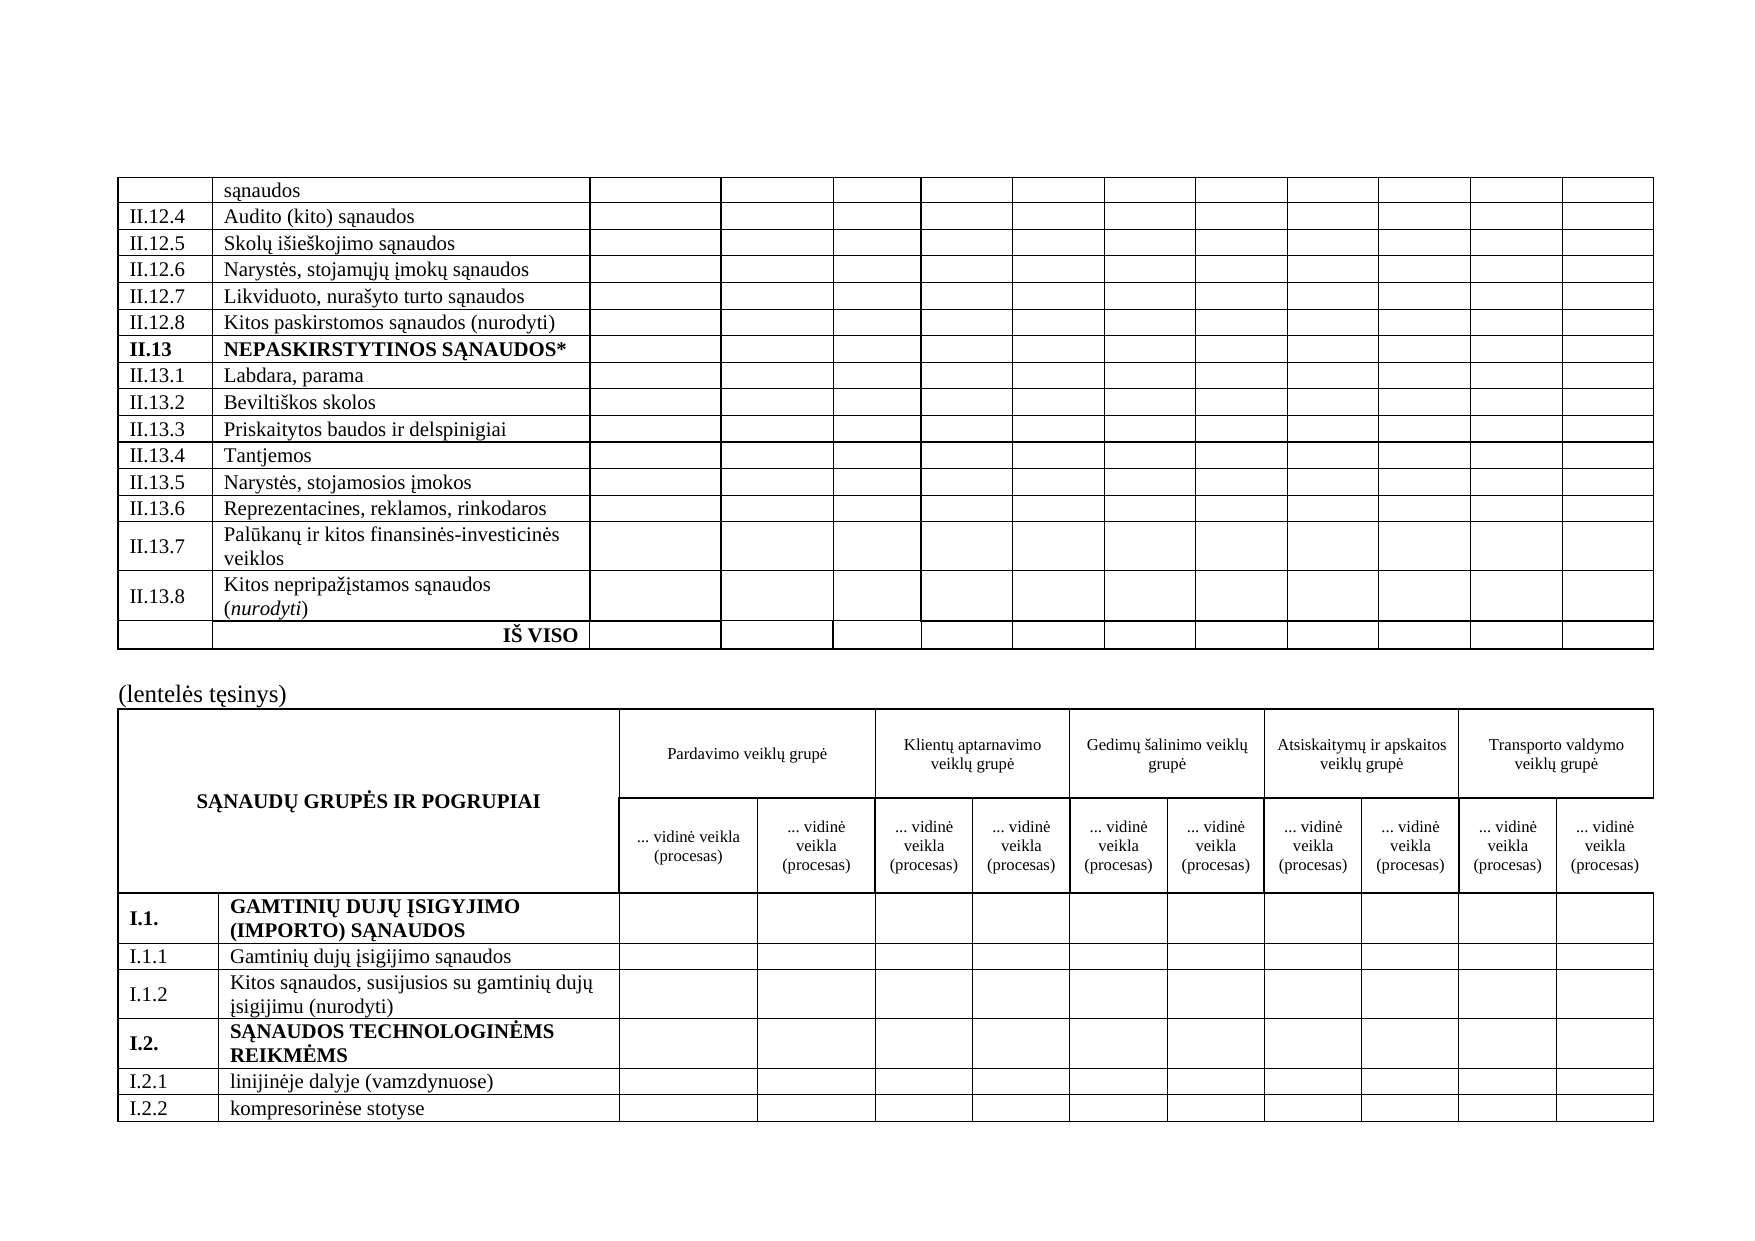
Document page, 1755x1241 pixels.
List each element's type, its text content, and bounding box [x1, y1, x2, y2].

table_cell [834, 336, 920, 362]
table_cell [922, 571, 1012, 620]
table_cell [1013, 310, 1104, 335]
table_cell [758, 1069, 875, 1094]
table_cell [1379, 469, 1470, 494]
table_cell [1196, 522, 1287, 570]
table_cell [1105, 256, 1195, 282]
table_cell [758, 894, 875, 942]
table_cell I.1. [119, 894, 218, 942]
table_cell [758, 970, 875, 1018]
table_cell II.13.2 [119, 389, 212, 415]
table_cell [1563, 443, 1653, 468]
table_cell [1265, 970, 1361, 1018]
table_cell [1379, 283, 1470, 308]
table_cell [1288, 389, 1378, 415]
table_cell ... vidinė veikla (procesas) [1168, 799, 1263, 892]
table_cell [973, 894, 1069, 942]
table_cell SĄNAUDOS TECHNOLOGINĖMS REIKMĖMS [219, 1019, 619, 1067]
table_cell II.12.8 [119, 310, 212, 335]
table_cell [1563, 622, 1653, 648]
table_cell I.1.1 [119, 944, 218, 969]
table_cell [876, 1019, 972, 1067]
table_cell [922, 622, 1012, 648]
table_cell [1013, 389, 1104, 415]
table_cell [1070, 1069, 1167, 1094]
table_cell [1471, 178, 1562, 202]
table_cell [973, 1069, 1069, 1094]
table_cell [1105, 443, 1195, 468]
table_cell [591, 469, 720, 494]
table_cell [1471, 256, 1562, 282]
table_cell [1288, 363, 1378, 388]
table_cell [722, 469, 833, 494]
table_cell [973, 970, 1069, 1018]
table_cell Palūkanų ir kitos finansinės-investicinės veiklos [213, 522, 589, 570]
table_cell [1013, 336, 1104, 362]
table_cell [591, 203, 720, 229]
table_cell [1168, 944, 1264, 969]
table_cell [722, 621, 832, 648]
table_cell [973, 1095, 1069, 1121]
table_cell [834, 178, 920, 202]
table_cell ... vidinė veikla (procesas) [1557, 799, 1653, 892]
table_cell [1379, 230, 1470, 255]
table_cell sąnaudos [213, 178, 589, 202]
table_cell [591, 389, 720, 415]
table_cell [591, 363, 720, 388]
table_cell [1471, 283, 1562, 308]
table_cell [1288, 416, 1378, 441]
table_cell [1471, 363, 1562, 388]
table_cell [1471, 336, 1562, 362]
table_cell II.13.5 [119, 469, 212, 494]
table_cell [1288, 443, 1378, 468]
table_cell [1265, 944, 1361, 969]
table_cell [1557, 1019, 1653, 1067]
table_cell [591, 230, 720, 255]
table_cell NEPASKIRSTYTINOS SĄNAUDOS* [213, 336, 589, 362]
table_cell [834, 621, 921, 648]
table_cell [1379, 310, 1470, 335]
table_cell [1563, 571, 1653, 620]
table_cell [1196, 363, 1287, 388]
table_cell [722, 522, 833, 570]
table_cell [1557, 970, 1653, 1018]
table_cell [1105, 336, 1195, 362]
table_cell [1168, 1019, 1264, 1067]
table_cell [922, 389, 1012, 415]
table_cell [1379, 336, 1470, 362]
table_cell [620, 1069, 757, 1094]
table_cell [876, 1069, 972, 1094]
table_cell [1379, 571, 1470, 620]
table_cell [1362, 894, 1458, 942]
table_cell [1013, 469, 1104, 494]
table_cell [1196, 178, 1287, 202]
table_cell [722, 178, 833, 202]
table_cell [1105, 363, 1195, 388]
table_cell [922, 363, 1012, 388]
table_cell [1070, 944, 1167, 969]
table_cell [1196, 469, 1287, 494]
table_cell [1013, 230, 1104, 255]
table_cell [834, 256, 920, 282]
table_cell [1379, 203, 1470, 229]
table_cell [1196, 336, 1287, 362]
table_cell [1013, 283, 1104, 308]
table_cell [1288, 283, 1378, 308]
table_cell [1379, 363, 1470, 388]
table_cell [1563, 256, 1653, 282]
table_header Pardavimo veiklų grupė [620, 710, 875, 797]
table_cell [1379, 522, 1470, 570]
table_cell [722, 230, 833, 255]
table_cell Skolų išieškojimo sąnaudos [213, 230, 589, 255]
table_cell [1196, 256, 1287, 282]
table_cell [1168, 1095, 1264, 1121]
table_cell [1563, 416, 1653, 441]
table_cell [922, 416, 1012, 441]
table_header Transporto valdymo veiklų grupė [1459, 710, 1653, 797]
table_cell [1471, 522, 1562, 570]
table_cell [1013, 178, 1104, 202]
table_cell [591, 443, 720, 468]
table_cell [620, 894, 757, 942]
table_cell [1288, 469, 1378, 494]
table_cell [758, 944, 875, 969]
table_cell [1265, 1069, 1361, 1094]
table_cell [1471, 443, 1562, 468]
table_cell [1362, 1019, 1458, 1067]
table_cell I.2.2 [119, 1095, 218, 1121]
table_cell [722, 336, 833, 362]
table_cell [1563, 469, 1653, 494]
table_cell [1563, 230, 1653, 255]
table_cell [1070, 1095, 1167, 1121]
table_cell [1196, 310, 1287, 335]
table_cell [1013, 571, 1104, 620]
table_cell [620, 1019, 757, 1067]
table_cell [922, 496, 1012, 521]
table_cell [1196, 230, 1287, 255]
table_cell [1379, 389, 1470, 415]
table_cell linijinėje dalyje (vamzdynuose) [219, 1069, 619, 1094]
table_cell [1288, 230, 1378, 255]
table_cell [1105, 230, 1195, 255]
table_cell [1196, 416, 1287, 441]
table_cell [1563, 389, 1653, 415]
table_cell [834, 522, 920, 570]
table_cell [1013, 522, 1104, 570]
table_cell [590, 622, 720, 648]
table_cell [1196, 283, 1287, 308]
table_cell [119, 178, 212, 202]
table_cell [1105, 416, 1195, 441]
table_cell Likviduoto, nurašyto turto sąnaudos [213, 283, 589, 308]
table_cell [973, 944, 1069, 969]
table_cell [722, 203, 833, 229]
table_cell Kitos nepripažįstamos sąnaudos (nurodyti) [213, 571, 589, 620]
table_cell [1168, 894, 1264, 942]
table_cell II.12.5 [119, 230, 212, 255]
table_cell [876, 944, 972, 969]
table_cell ... vidinė veikla (procesas) [1265, 799, 1361, 892]
table_cell [119, 621, 212, 648]
table_cell II.13 [119, 336, 212, 362]
table_cell II.13.6 [119, 496, 212, 521]
table_cell II.12.7 [119, 283, 212, 308]
table_cell [722, 256, 833, 282]
table_cell [1196, 496, 1287, 521]
table_cell [1013, 416, 1104, 441]
table_cell kompresorinėse stotyse [219, 1095, 619, 1121]
table_cell [1105, 571, 1195, 620]
table_cell [1563, 496, 1653, 521]
table_cell [722, 496, 833, 521]
table_cell [1379, 622, 1470, 648]
table_cell [1196, 571, 1287, 620]
table_cell [1379, 256, 1470, 282]
table_cell [1563, 310, 1653, 335]
table_cell [1459, 1019, 1556, 1067]
table_cell Tantjemos [213, 443, 589, 468]
table_cell Audito (kito) sąnaudos [213, 203, 589, 229]
table_cell [1013, 496, 1104, 521]
table_header Klientų aptarnavimo veiklų grupė [876, 710, 1069, 797]
table_cell Labdara, parama [213, 363, 589, 388]
table_cell [1557, 944, 1653, 969]
table_cell [620, 970, 757, 1018]
table_cell [1105, 203, 1195, 229]
table_cell [1379, 416, 1470, 441]
table_cell [1362, 1095, 1458, 1121]
table_cell [1288, 496, 1378, 521]
table_cell [1196, 443, 1287, 468]
table_cell [922, 256, 1012, 282]
table_cell [1196, 622, 1287, 648]
table_cell [1563, 283, 1653, 308]
table_cell [922, 178, 1012, 202]
table_cell IŠ VISO [213, 622, 589, 648]
table_cell [1557, 894, 1653, 942]
table_cell [1105, 496, 1195, 521]
table_cell [1459, 894, 1556, 942]
table_cell [1471, 310, 1562, 335]
table_cell [922, 469, 1012, 494]
table_cell [876, 1095, 972, 1121]
table_cell I.1.2 [119, 970, 218, 1018]
table_cell [722, 389, 833, 415]
table_cell [1471, 496, 1562, 521]
table_header Atsiskaitymų ir apskaitos veiklų grupė [1265, 710, 1458, 797]
table_cell Narystės, stojamosios įmokos [213, 469, 589, 494]
table_cell [1362, 970, 1458, 1018]
table_cell [1459, 1069, 1556, 1094]
table_cell I.2.1 [119, 1069, 218, 1094]
table_cell II.13.7 [119, 522, 212, 570]
table_cell [722, 443, 833, 468]
table_cell Kitos paskirstomos sąnaudos (nurodyti) [213, 310, 589, 335]
table_cell [834, 310, 920, 335]
table_cell [722, 416, 833, 441]
table_cell [876, 970, 972, 1018]
table_cell Kitos sąnaudos, susijusios su gamtinių dujų įsigijimu (nurodyti) [219, 970, 619, 1018]
table_cell [1013, 622, 1104, 648]
table_cell [591, 256, 720, 282]
table_cell Narystės, stojamųjų įmokų sąnaudos [213, 256, 589, 282]
text (lentelės tęsinys) [118, 679, 1636, 708]
table_cell [1013, 363, 1104, 388]
table_cell [834, 496, 920, 521]
table_cell [1013, 203, 1104, 229]
table_cell [1362, 944, 1458, 969]
table_cell [1288, 622, 1378, 648]
table_cell [1379, 178, 1470, 202]
table_cell [1471, 571, 1562, 620]
table_cell [1379, 443, 1470, 468]
table_cell [922, 283, 1012, 308]
table_cell [1459, 970, 1556, 1018]
table_cell [1196, 203, 1287, 229]
table_cell ... vidinė veikla (procesas) [973, 799, 1069, 892]
table_cell [1105, 469, 1195, 494]
table_cell [1168, 1069, 1264, 1094]
table_cell [834, 443, 920, 468]
table_cell [1471, 416, 1562, 441]
table_cell [1105, 283, 1195, 308]
table_cell II.13.8 [119, 571, 212, 620]
table_cell Beviltiškos skolos [213, 389, 589, 415]
table_cell II.13.3 [119, 416, 212, 441]
table_cell [1288, 256, 1378, 282]
table_cell [1013, 256, 1104, 282]
table_cell [591, 336, 720, 362]
table_cell [1265, 894, 1361, 942]
table_cell [1105, 310, 1195, 335]
table_cell [1105, 389, 1195, 415]
table_cell [834, 203, 920, 229]
table_cell [1557, 1069, 1653, 1094]
table_cell [620, 944, 757, 969]
table_cell [834, 416, 920, 441]
table_cell [1265, 1095, 1361, 1121]
table_cell [1288, 310, 1378, 335]
table_cell [1070, 970, 1167, 1018]
table_cell I.2. [119, 1019, 218, 1067]
table_cell [591, 416, 720, 441]
table_cell [1105, 178, 1195, 202]
table_cell [922, 203, 1012, 229]
table_cell [1557, 1095, 1653, 1121]
table_cell [1563, 336, 1653, 362]
table_cell [922, 336, 1012, 362]
table_cell [1459, 1095, 1556, 1121]
table_cell [922, 522, 1012, 570]
table_cell [1563, 203, 1653, 229]
table_cell ... vidinė veikla (procesas) [1071, 799, 1167, 892]
table_cell II.13.1 [119, 363, 212, 388]
table_cell [1196, 389, 1287, 415]
table_cell [1563, 363, 1653, 388]
table_header SĄNAUDŲ GRUPĖS IR POGRUPIAI [119, 710, 619, 892]
table_cell [620, 1095, 757, 1121]
table_cell ... vidinė veikla (procesas) [876, 799, 972, 892]
table_cell [1563, 178, 1653, 202]
table_cell [922, 443, 1012, 468]
table_cell Priskaitytos baudos ir delspinigiai [213, 416, 589, 441]
table_cell ... vidinė veikla (procesas) [620, 799, 757, 892]
table_cell ... vidinė veikla (procesas) [1460, 799, 1556, 892]
table_cell [591, 522, 720, 570]
table_cell [1471, 230, 1562, 255]
table_cell [1288, 336, 1378, 362]
table_cell [834, 389, 920, 415]
table_cell [1168, 970, 1264, 1018]
table_cell [1471, 389, 1562, 415]
table_cell [1265, 1019, 1361, 1067]
table_cell [591, 283, 720, 308]
table_cell [1105, 622, 1195, 648]
table_cell [1471, 203, 1562, 229]
table_cell [1379, 496, 1470, 521]
table_cell [591, 178, 720, 202]
table_cell [591, 496, 720, 521]
table_cell [758, 1019, 875, 1067]
table_cell [1288, 571, 1378, 620]
table_cell [1013, 443, 1104, 468]
table_cell [834, 571, 920, 620]
table_cell [1288, 203, 1378, 229]
table_cell [834, 469, 920, 494]
table_cell [834, 230, 920, 255]
table_cell [922, 230, 1012, 255]
table_cell [876, 894, 972, 942]
table_cell [722, 571, 833, 620]
table_cell [1070, 894, 1167, 942]
table_header Gedimų šalinimo veiklų grupė [1070, 710, 1264, 797]
table_cell [1288, 522, 1378, 570]
table_cell [1471, 622, 1562, 648]
table_cell [1362, 1069, 1458, 1094]
table_cell [1070, 1019, 1167, 1067]
table_cell GAMTINIŲ DUJŲ ĮSIGYJIMO (IMPORTO) SĄNAUDOS [219, 894, 619, 942]
table_cell [1563, 522, 1653, 570]
table_cell [1459, 944, 1556, 969]
table_cell [834, 283, 920, 308]
table_cell [1471, 469, 1562, 494]
table_cell [722, 363, 833, 388]
table_cell [973, 1019, 1069, 1067]
table_cell [722, 283, 833, 308]
table_cell [591, 310, 720, 335]
table_cell Reprezentacines, reklamos, rinkodaros [213, 496, 589, 521]
table_cell Gamtinių dujų įsigijimo sąnaudos [219, 944, 619, 969]
table_cell II.12.4 [119, 203, 212, 229]
table_cell [722, 310, 833, 335]
table_cell [591, 571, 720, 620]
table_cell [758, 1095, 875, 1121]
table_cell II.13.4 [119, 443, 212, 468]
table_cell [834, 363, 920, 388]
table_cell [1105, 522, 1195, 570]
table_cell ... vidinė veikla (procesas) [1362, 799, 1458, 892]
table_cell [922, 310, 1012, 335]
table_cell ... vidinė veikla (procesas) [758, 799, 874, 892]
table_cell II.12.6 [119, 256, 212, 282]
table_cell [1288, 178, 1378, 202]
